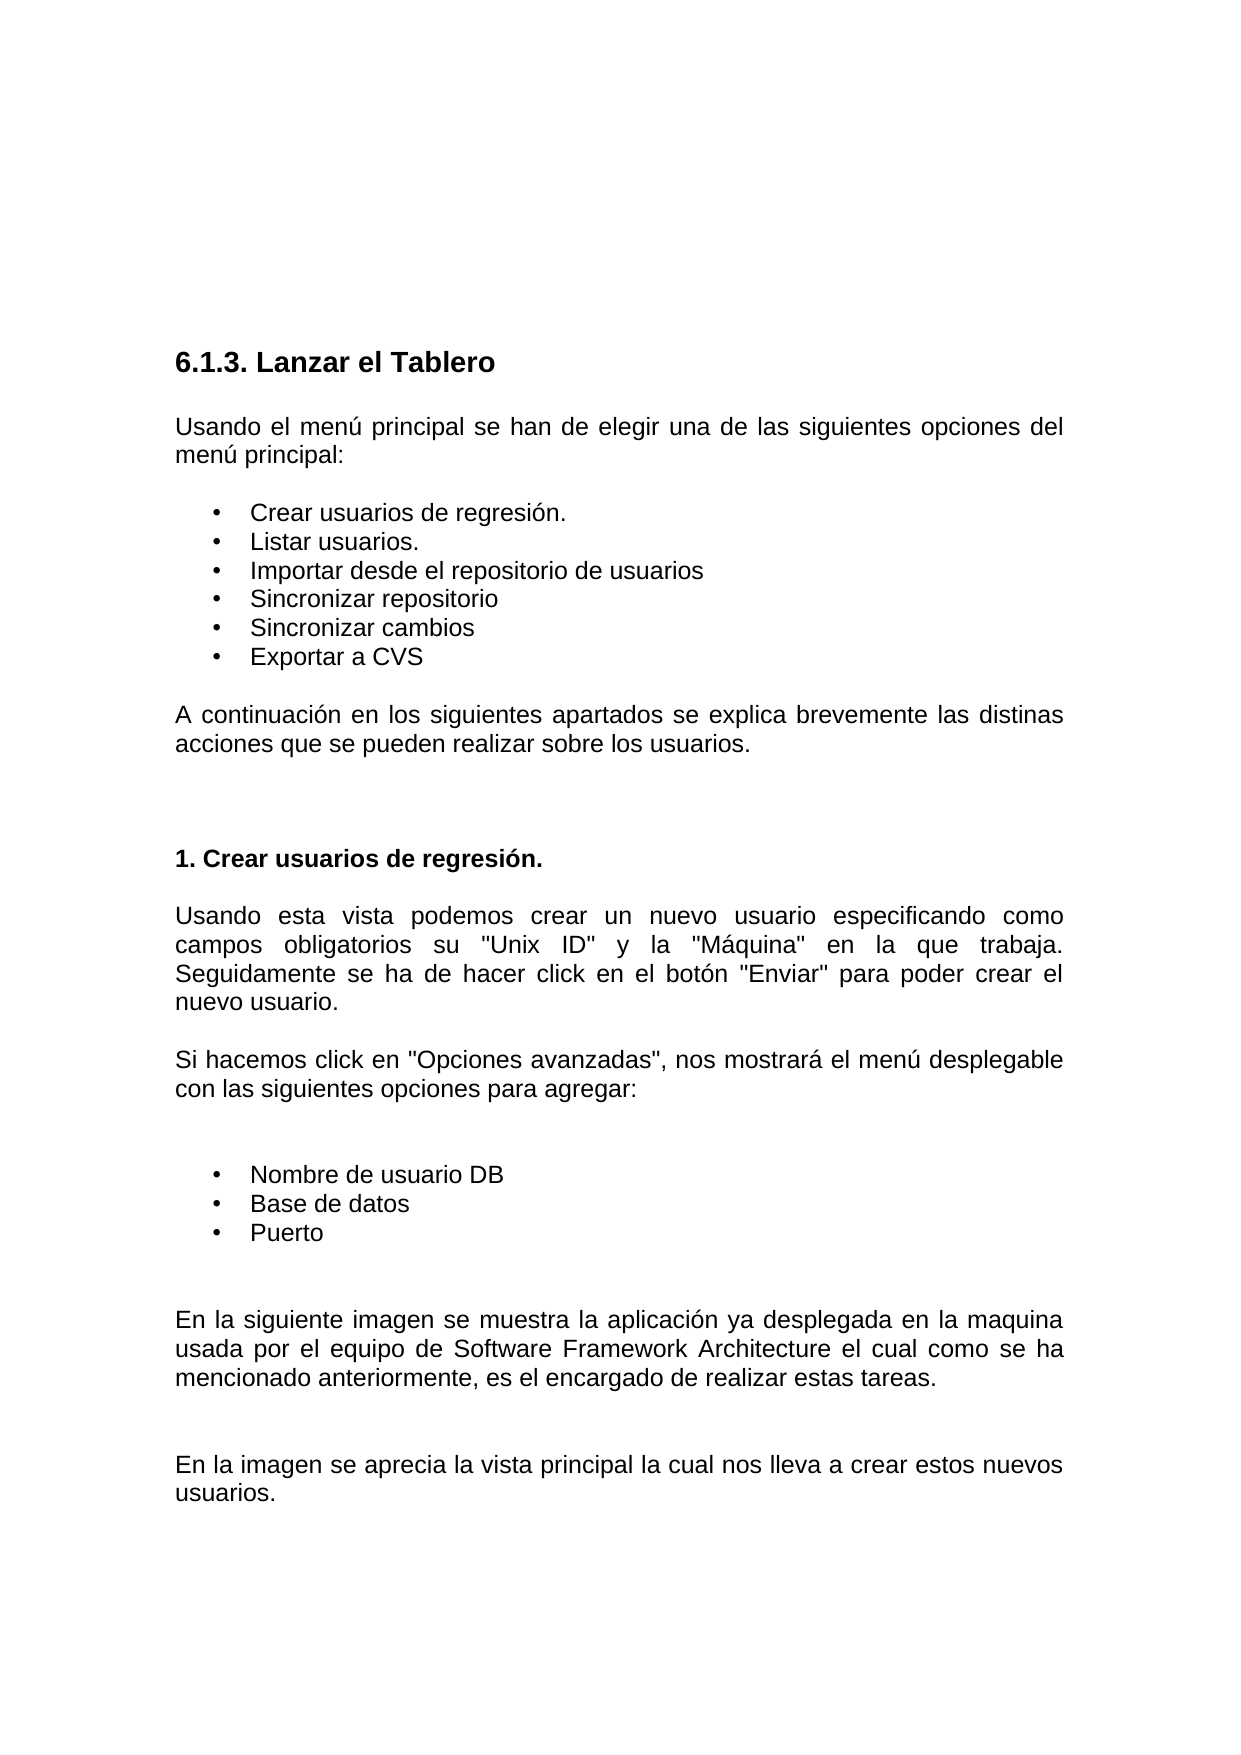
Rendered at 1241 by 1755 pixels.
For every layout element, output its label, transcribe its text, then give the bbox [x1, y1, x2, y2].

list Crear usuarios de regresión. [212, 498, 1065, 527]
text En la imagen se aprecia la vista principal la cual nos lleva a crear estos nuevos usuarios. [175, 1449, 1065, 1507]
text Si hacemos click en "Opciones avanzadas", nos mostrará el menú desplegable con las siguientes opciones para agregar: [175, 1045, 1065, 1102]
text 1. Crear usuarios de regresión. [175, 843, 1065, 872]
text En la siguiente imagen se muestra la aplicación ya desplegada en la maquina usada por el equipo de Software Framework Architecture el cual como se ha mencionado anteriormente, es el encargado de realizar estas tareas. [175, 1305, 1065, 1391]
list Puerto [212, 1217, 1065, 1246]
list Nombre de usuario DB [212, 1160, 1065, 1189]
text Usando esta vista podemos crear un nuevo usuario especificando como campos obligatorios su "Unix ID" y la "Máquina" en la que trabaja. Seguidamente se ha de hacer click en el botón "Enviar" para poder crear el nuevo usuario. [175, 901, 1065, 1016]
text Usando el menú principal se han de elegir una de las siguientes opciones del menú principal: [175, 412, 1065, 469]
list Sincronizar repositorio [212, 584, 1065, 613]
text A continuación en los siguientes apartados se explica brevemente las distinas acciones que se pueden realizar sobre los usuarios. [175, 700, 1065, 757]
list Listar usuarios. [212, 527, 1065, 556]
text 6.1.3. Lanzar el Tablero [175, 344, 1065, 378]
list Importar desde el repositorio de usuarios [212, 556, 1065, 584]
list Sincronizar cambios [212, 613, 1065, 642]
list Base de datos [212, 1189, 1065, 1217]
list Exportar a CVS [212, 642, 1065, 671]
